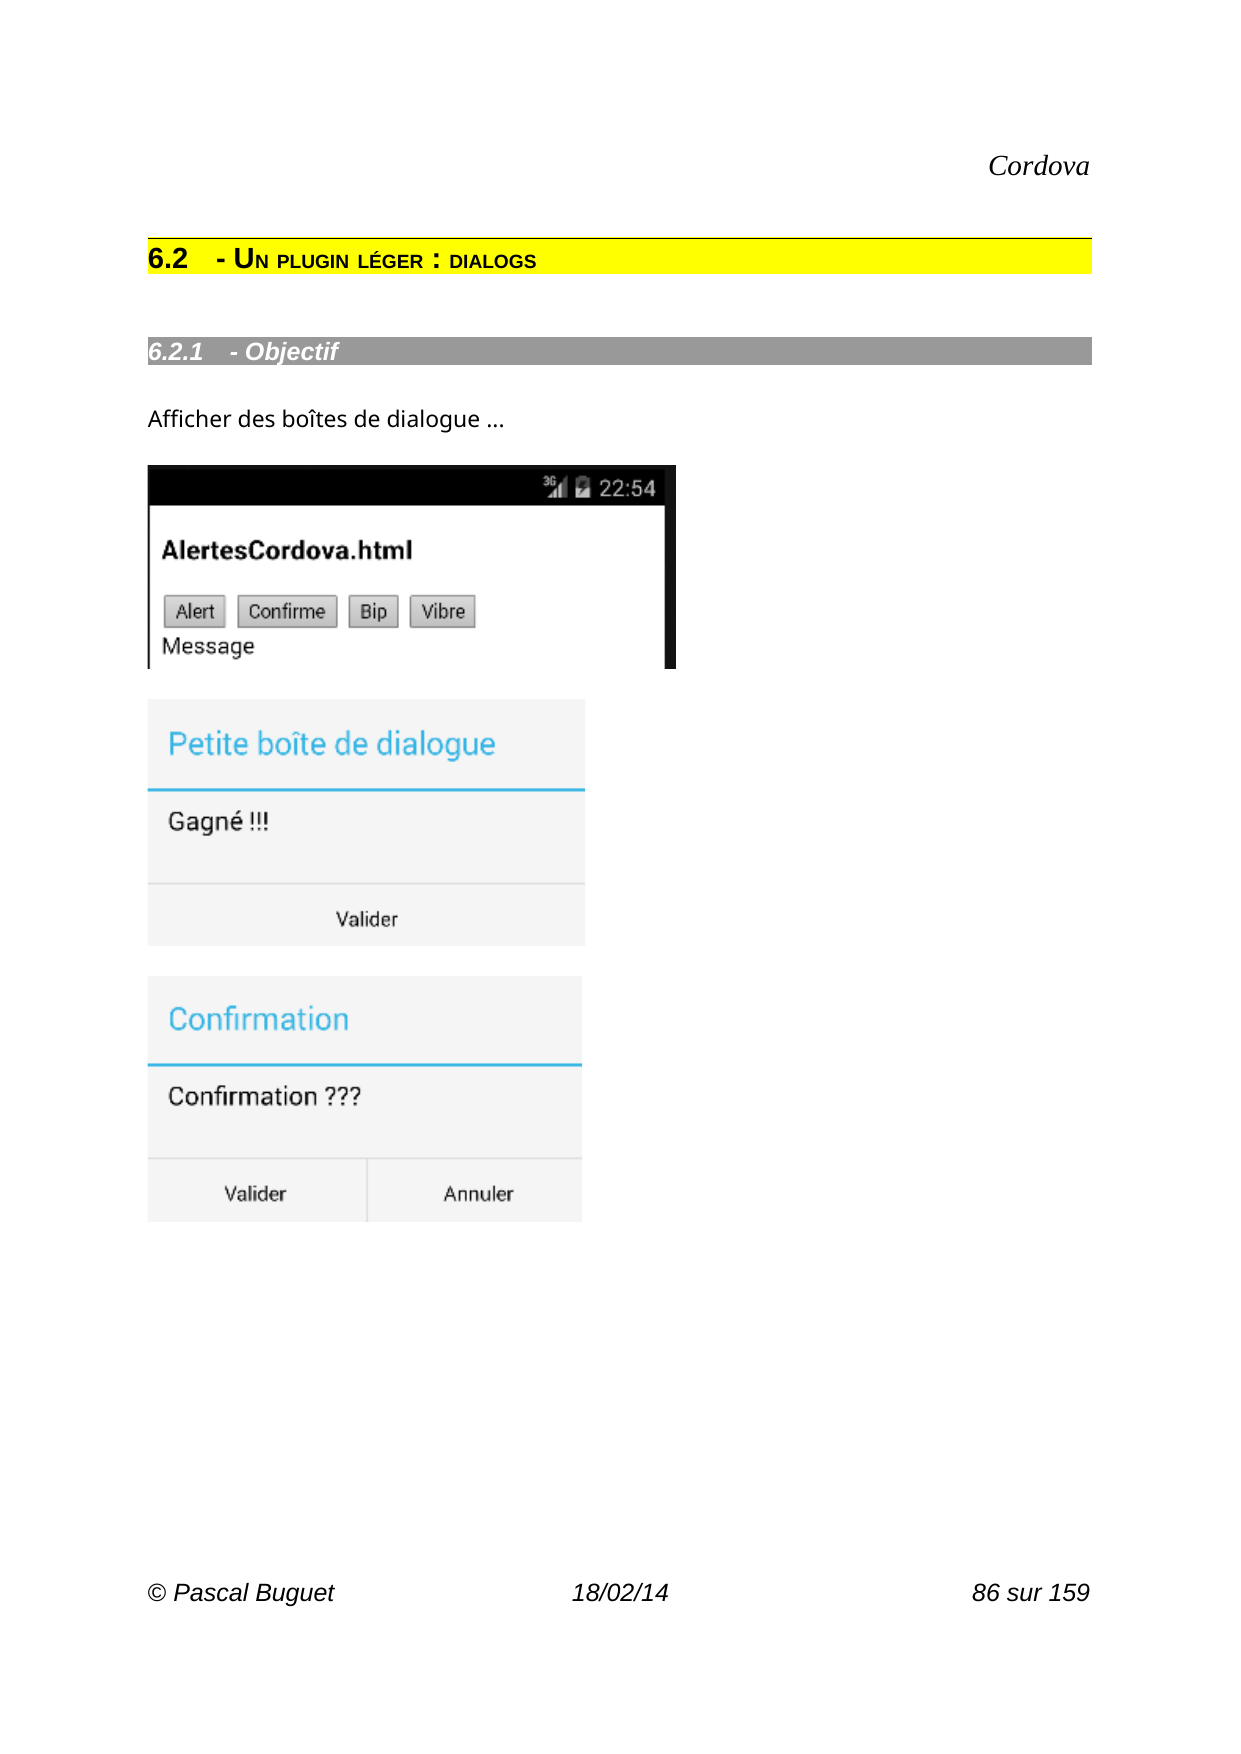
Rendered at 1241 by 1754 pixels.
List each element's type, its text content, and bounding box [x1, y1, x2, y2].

text Afficher des boîtes de dialogue ... [148, 403, 1092, 434]
subtitle - Un plugin léger : dialogs [148, 239, 1092, 274]
picture [147, 465, 676, 669]
picture [147, 699, 586, 946]
subtitle - Objectif [148, 337, 1092, 365]
picture [147, 976, 583, 1222]
